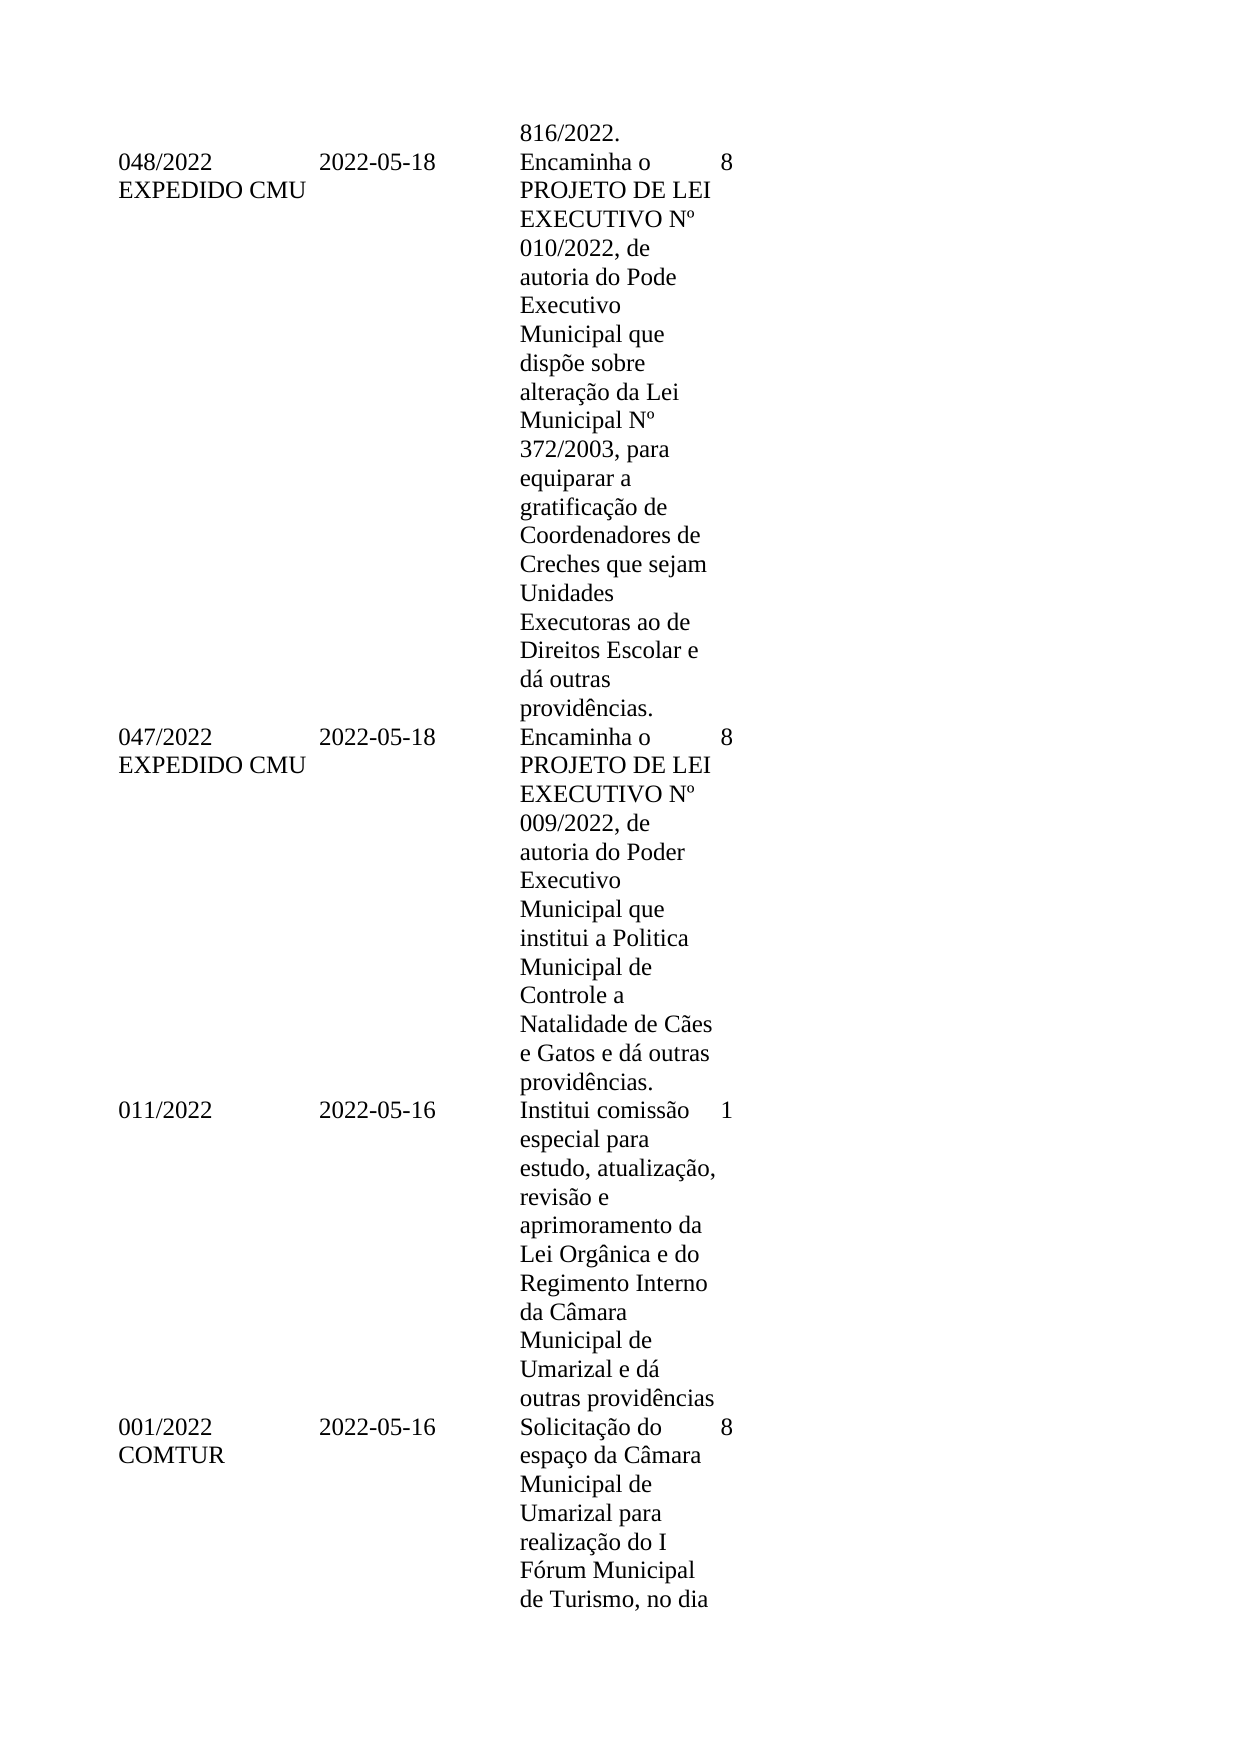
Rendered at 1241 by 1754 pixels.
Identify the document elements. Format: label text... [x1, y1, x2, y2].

table_cell 8 [720, 722, 921, 1096]
table_cell 011/2022 [118, 1096, 319, 1412]
table_cell 2022-05-18 [319, 147, 519, 722]
table_cell 8 [720, 147, 921, 722]
table_cell [118, 118, 319, 147]
table_cell Encaminha o PROJETO DE LEI EXECUTIVO Nº 010/2022, de autoria do Pode Executivo Municipal que dispõe sobre alteração da Lei Municipal Nº 372/2003, para equiparar a gratificação de Coordenadores de Creches que sejam Unidades Executoras ao de Direitos Escolar e dá outras providências. [520, 147, 720, 722]
table_cell 048/2022 EXPEDIDO CMU [118, 147, 319, 722]
table_cell 2022-05-18 [319, 722, 519, 1096]
table_cell [720, 118, 921, 147]
table_cell Solicitação do espaço da Câmara Municipal de Umarizal para realização do I Fórum Municipal de Turismo, no dia [520, 1412, 720, 1613]
table_cell [921, 118, 1122, 147]
table_cell Encaminha o PROJETO DE LEI EXECUTIVO Nº 009/2022, de autoria do Poder Executivo Municipal que institui a Politica Municipal de Controle a Natalidade de Cães e Gatos e dá outras providências. [520, 722, 720, 1096]
table_cell [921, 1096, 1122, 1412]
table_cell 816/2022. [520, 118, 720, 147]
table_cell 047/2022 EXPEDIDO CMU [118, 722, 319, 1096]
table_cell [921, 1412, 1122, 1613]
table_cell 2022-05-16 [319, 1412, 519, 1613]
table_cell [921, 722, 1122, 1096]
table_cell 2022-05-16 [319, 1096, 519, 1412]
table_cell Institui comissão especial para estudo, atualização, revisão e aprimoramento da Lei Orgânica e do Regimento Interno da Câmara Municipal de Umarizal e dá outras providências [520, 1096, 720, 1412]
table_cell [921, 147, 1122, 722]
table_cell [319, 118, 519, 147]
table_cell 001/2022 COMTUR [118, 1412, 319, 1613]
table_cell 1 [720, 1096, 921, 1412]
table_cell 8 [720, 1412, 921, 1613]
